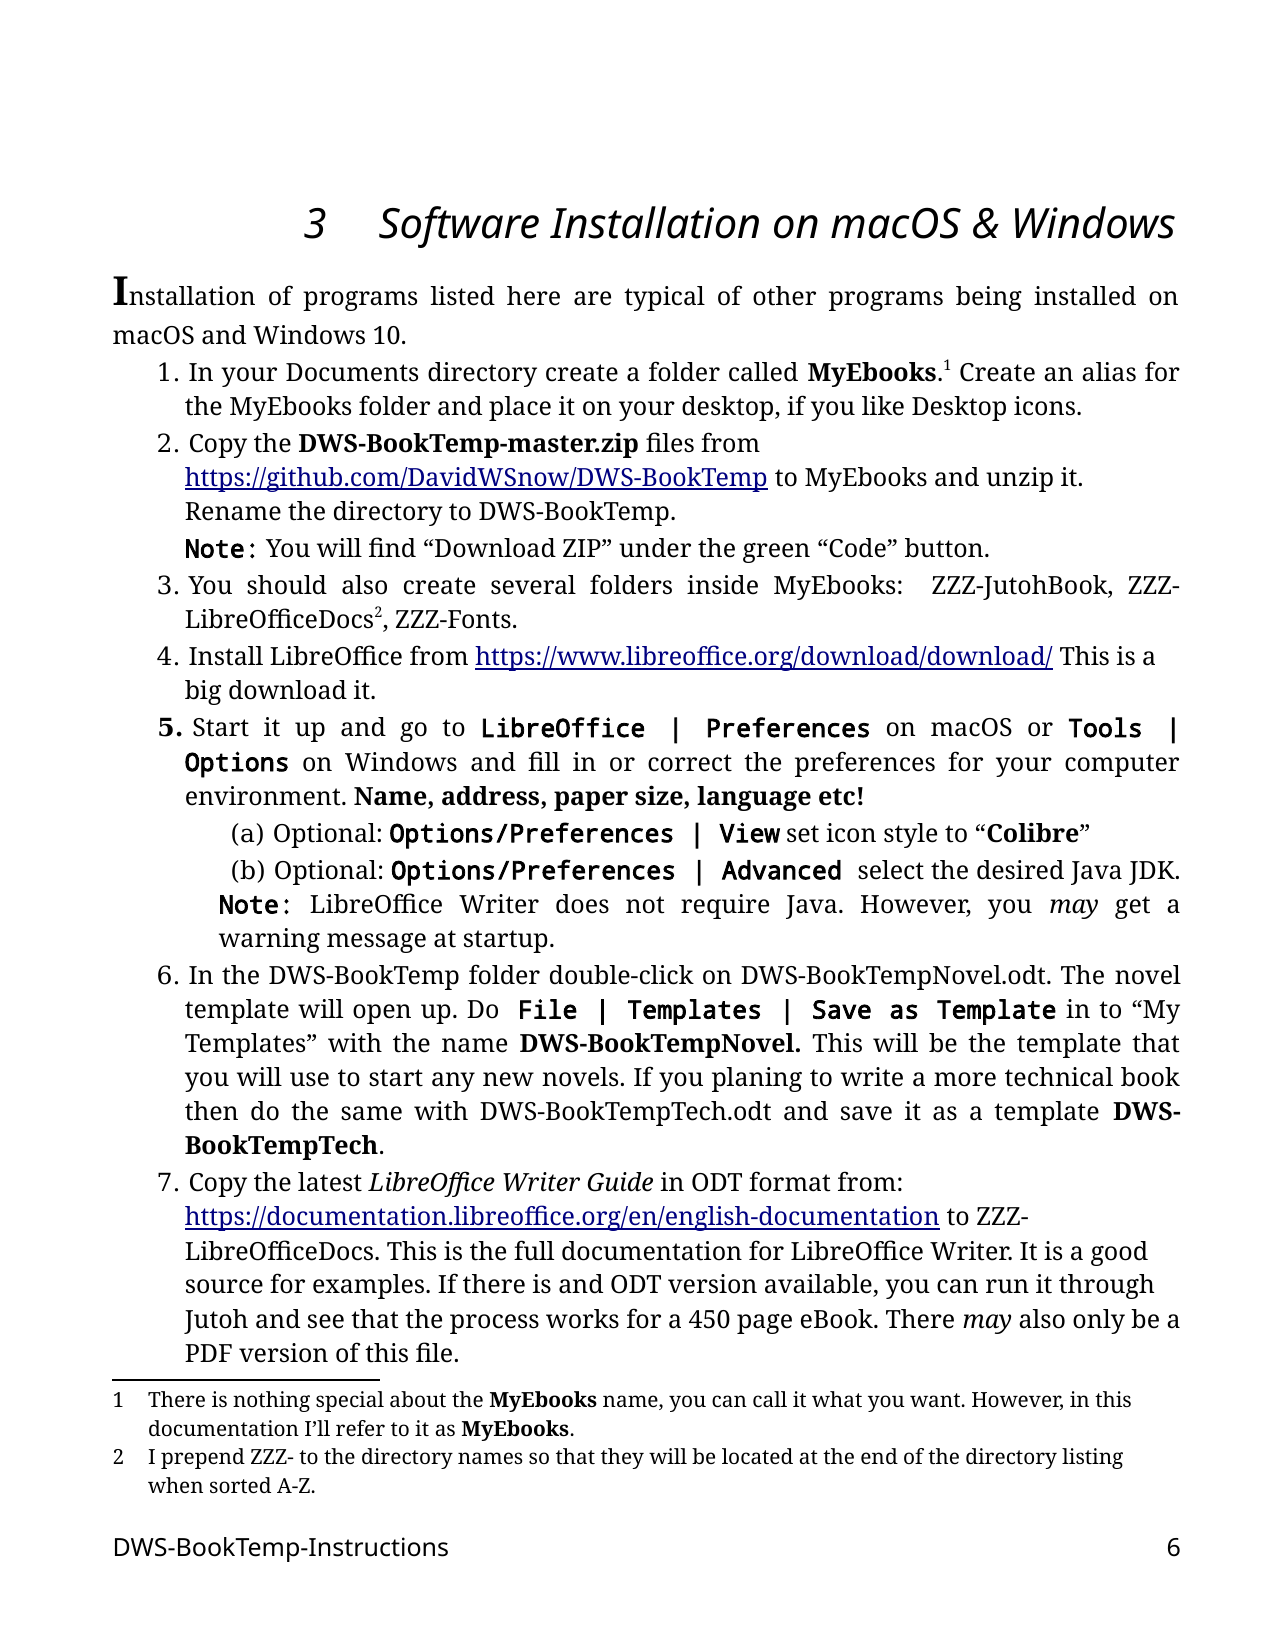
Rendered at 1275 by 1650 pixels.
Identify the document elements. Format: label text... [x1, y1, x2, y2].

list Copy the latest LibreOffice Writer Guide in ODT format from: https://documentation.libreoffice.org/en/english-documentation to ZZZ-LibreOfficeDocs. This is the full documentation for LibreOffice Writer. It is a good source for examples. If there is and ODT version available, you can run it through Jutoh and see that the process works for a 450 page eBook. There may also only be a PDF version of this file. [148, 1165, 1181, 1369]
list There is nothing special about the MyEbooks name, you can call it what you want. However, in this documentation I’ll refer to it as MyEbooks. [112, 1386, 1181, 1442]
list In the DWS-BookTemp folder double-click on DWS-BookTempNovel.odt. The novel template will open up. Do File | Templates | Save as Template in to “My Templates” with the name DWS-BookTempNovel. This will be the template that you will use to start any new novels. If you planing to write a more technical book then do the same with DWS-BookTempTech.odt and save it as a template DWS-BookTempTech. [148, 958, 1181, 1162]
subtitle Software Installation on macOS & Windows [112, 194, 1181, 251]
list Optional: Options/Preferences | View set icon style to “Colibre” [183, 815, 1181, 849]
list Note: You will find “Download ZIP” under the green “Code” button. [148, 531, 1181, 565]
list I prepend ZZZ- to the directory names so that they will be located at the end of the directory listing when sorted A-Z. [112, 1442, 1181, 1499]
list In your Documents directory create a folder called MyEbooks. Create an alias for the MyEbooks folder and place it on your desktop, if you like Desktop icons. [148, 354, 1181, 422]
list Start it up and go to LibreOffice | Preferences on macOS or Tools | Options on Windows and fill in or correct the preferences for your computer environment. Name, address, paper size, language etc! [148, 710, 1181, 812]
list Install LibreOffice from https://www.libreoffice.org/download/download/ This is a big download it. [148, 639, 1181, 707]
list You should also create several folders inside MyEbooks: ZZZ-JutohBook, ZZZ-LibreOfficeDocs, ZZZ-Fonts. [148, 568, 1181, 636]
list Copy the DWS-BookTemp-master.zip files from https://github.com/DavidWSnow/DWS-BookTemp to MyEbooks and unzip it. Rename the directory to DWS-BookTemp. [148, 426, 1181, 528]
text Installation of programs listed here are typical of other programs being installed on macOS and Windows 10. [112, 263, 1181, 351]
list Optional: Options/Preferences | Advanced select the desired Java JDK. Note: LibreOffice Writer does not require Java. However, you may get a warning message at startup. [183, 852, 1181, 954]
